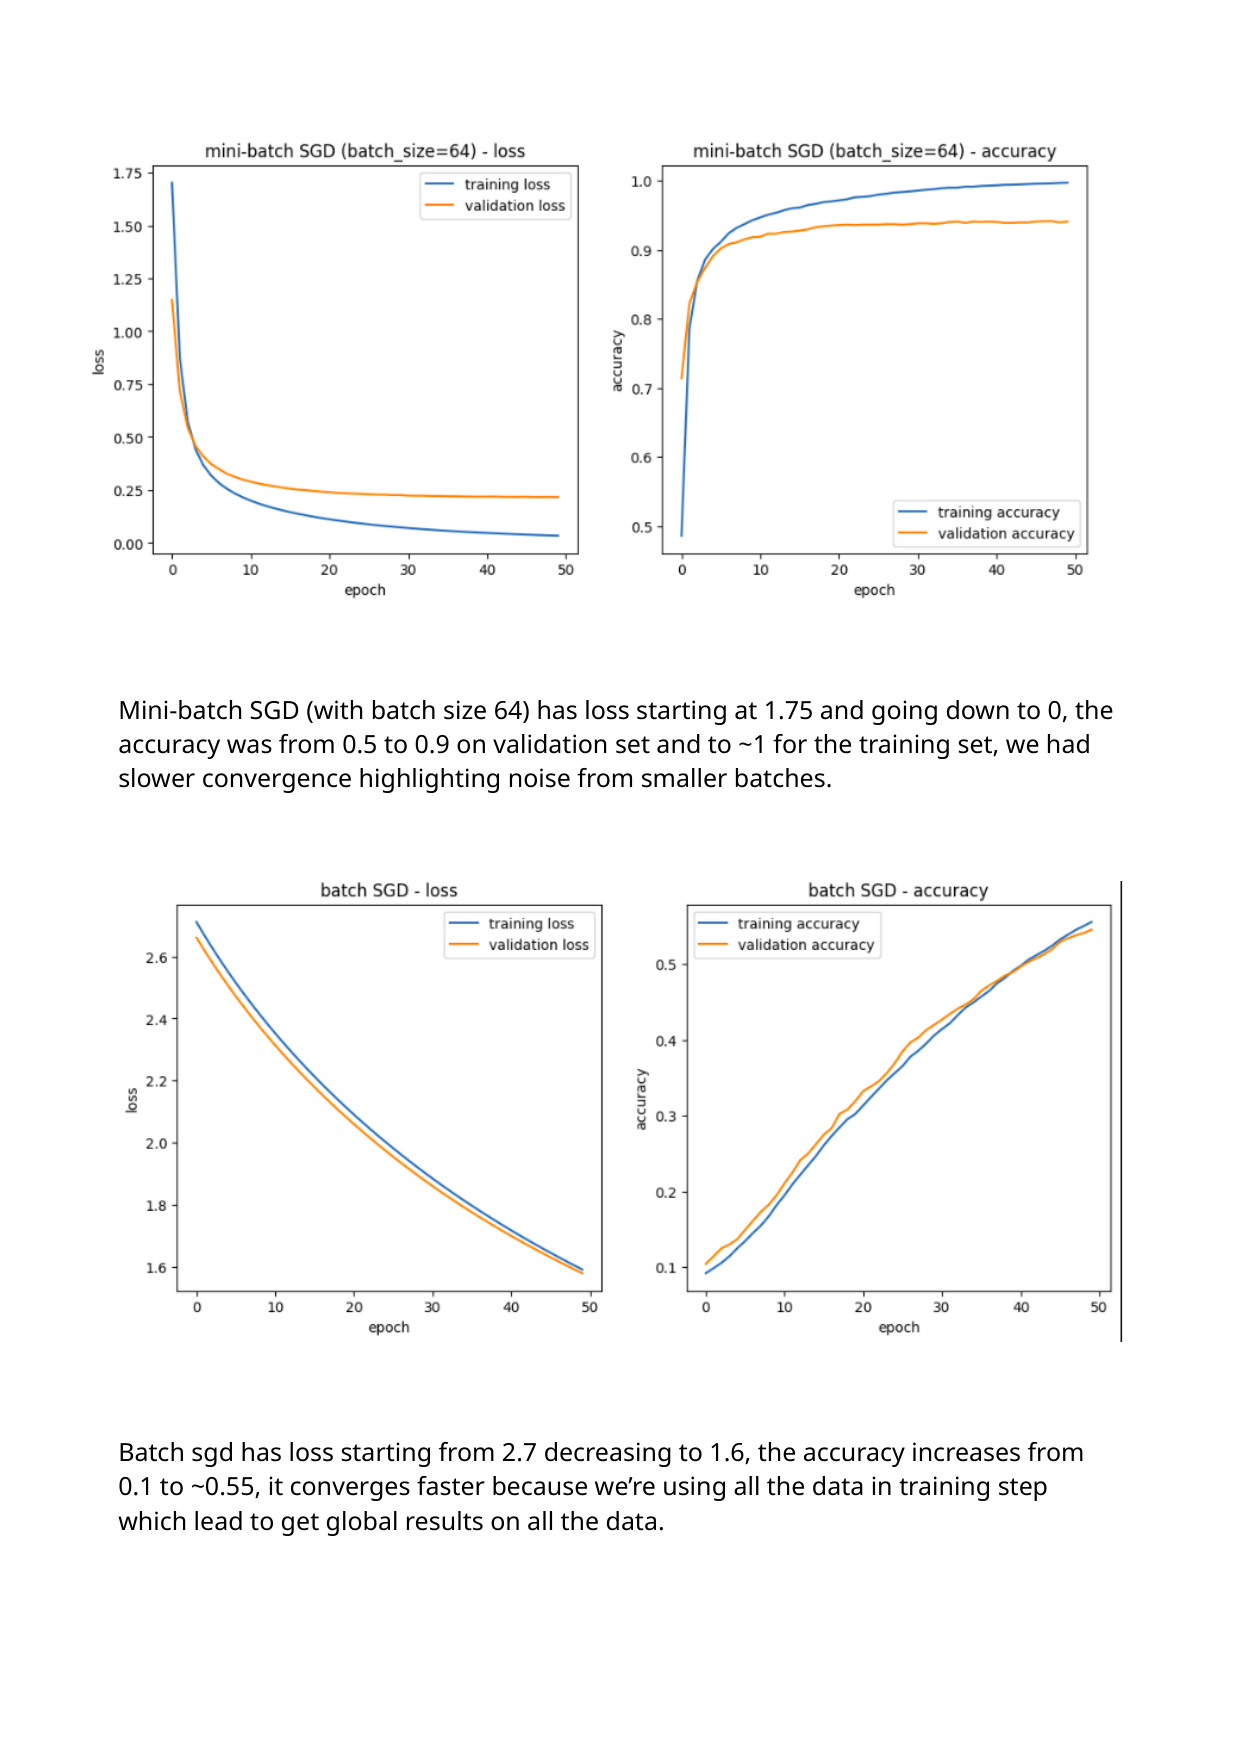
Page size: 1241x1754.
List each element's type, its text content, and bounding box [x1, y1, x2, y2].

picture [86, 139, 1090, 600]
picture [118, 881, 1123, 1342]
text Mini-batch SGD (with batch size 64) has loss starting at 1.75 and going down to 0, the accuracy was from 0.5 to 0.9 on validation set and to ~1 for the training set, we had slower convergence highlighting noise from smaller batches. [118, 692, 1122, 795]
text Batch sgd has loss starting from 2.7 decreasing to 1.6, the accuracy increases from 0.1 to ~0.55, it converges faster because we’re using all the data in training step which lead to get global results on all the data. [118, 1435, 1122, 1537]
